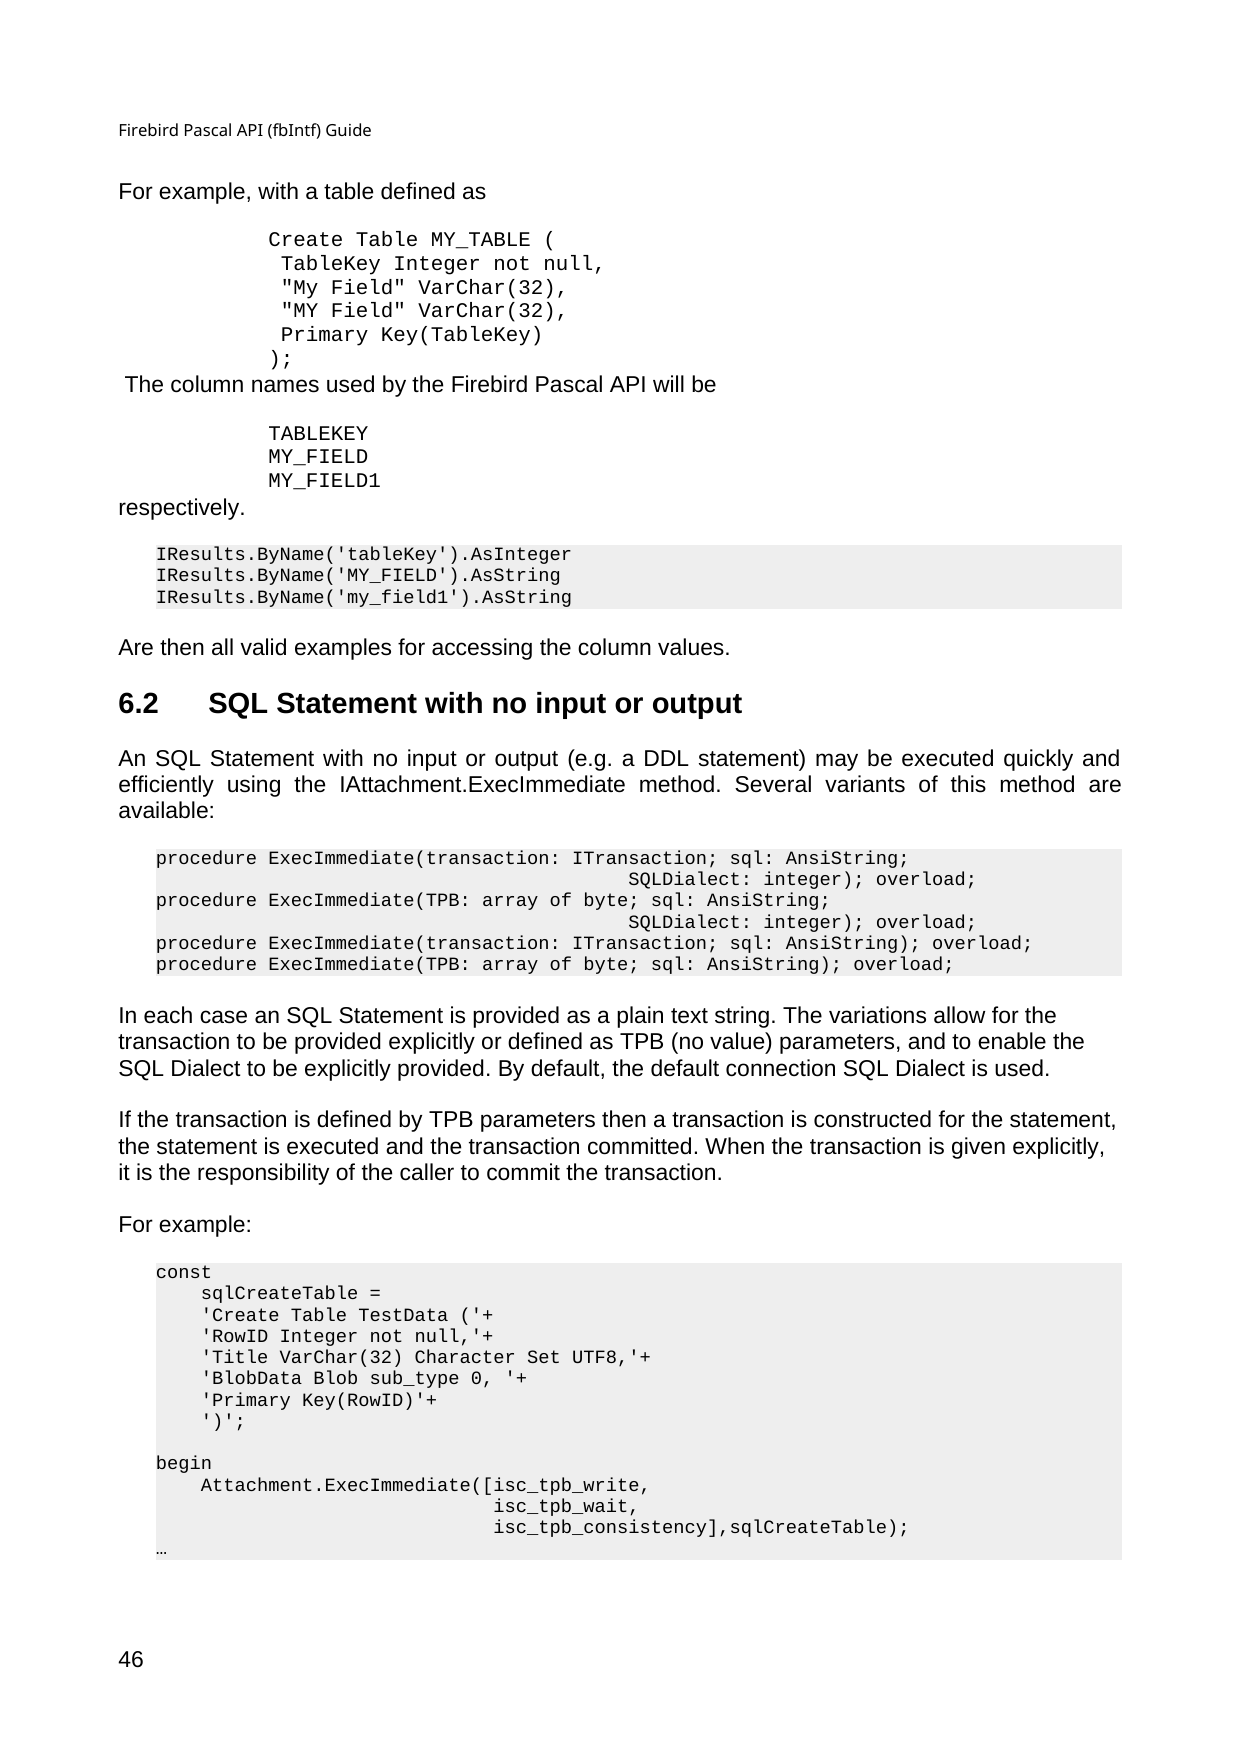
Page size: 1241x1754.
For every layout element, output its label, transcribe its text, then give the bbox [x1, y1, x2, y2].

text Create Table MY_TABLE ( [268, 229, 1122, 253]
text An SQL Statement with no input or output (e.g. a DDL statement) may be executed quickly and efficiently using the IAttachment.ExecImmediate method. Several variants of this method are available: [118, 745, 1122, 824]
text ')'; [156, 1412, 1122, 1433]
text ); [268, 348, 1122, 371]
text "My Field" VarChar(32), [268, 277, 1122, 300]
text MY_FIELD [268, 446, 1122, 470]
text The column names used by the Firebird Pascal API will be [118, 371, 1122, 398]
text procedure ExecImmediate(TPB: array of byte; sql: AnsiString; [156, 891, 1122, 912]
text If the transaction is defined by TPB parameters then a transaction is constructed for the statement, the statement is executed and the transaction committed. When the transaction is given explicitly, it is the responsibility of the caller to commit the transaction. [118, 1106, 1122, 1185]
text TABLEKEY [268, 423, 1122, 446]
text SQLDialect: integer); overload; [156, 912, 1122, 934]
text Are then all valid examples for accessing the column values. [118, 634, 1122, 661]
text In each case an SQL Statement is provided as a plain text string. The variations allow for the transaction to be provided explicitly or defined as TPB (no value) parameters, and to enable the SQL Dialect to be explicitly provided. By default, the default connection SQL Dialect is used. [118, 1002, 1122, 1081]
text Primary Key(TableKey) [268, 324, 1122, 348]
text procedure ExecImmediate(transaction: ITransaction; sql: AnsiString); overload; [156, 934, 1122, 955]
text procedure ExecImmediate(TPB: array of byte; sql: AnsiString); overload; [156, 955, 1122, 976]
text 'Primary Key(RowID)'+ [156, 1390, 1122, 1412]
text isc_tpb_consistency],sqlCreateTable); [156, 1518, 1122, 1539]
text MY_FIELD1 [268, 470, 1122, 494]
text respectively. [118, 494, 1122, 520]
text isc_tpb_wait, [156, 1497, 1122, 1518]
text IResults.ByName('my_field1').AsString [156, 587, 1122, 609]
text sqlCreateTable = [156, 1284, 1122, 1305]
text begin [156, 1454, 1122, 1475]
text Attachment.ExecImmediate([isc_tpb_write, [156, 1475, 1122, 1497]
text … [156, 1539, 1122, 1560]
text const [156, 1263, 1122, 1284]
text 'Title VarChar(32) Character Set UTF8,'+ [156, 1348, 1122, 1369]
text procedure ExecImmediate(transaction: ITransaction; sql: AnsiString; [156, 849, 1122, 870]
text For example: [118, 1211, 1122, 1237]
text SQLDialect: integer); overload; [156, 870, 1122, 891]
text "MY Field" VarChar(32), [268, 300, 1122, 324]
text IResults.ByName('MY_FIELD').AsString [156, 566, 1122, 587]
text 'Create Table TestData ('+ [156, 1305, 1122, 1327]
text IResults.ByName('tableKey').AsInteger [156, 545, 1122, 566]
text 'RowID Integer not null,'+ [156, 1327, 1122, 1348]
text For example, with a table defined as [118, 178, 1122, 204]
text 'BlobData Blob sub_type 0, '+ [156, 1369, 1122, 1390]
subtitle SQL Statement with no input or output [118, 686, 1122, 719]
text TableKey Integer not null, [268, 253, 1122, 277]
